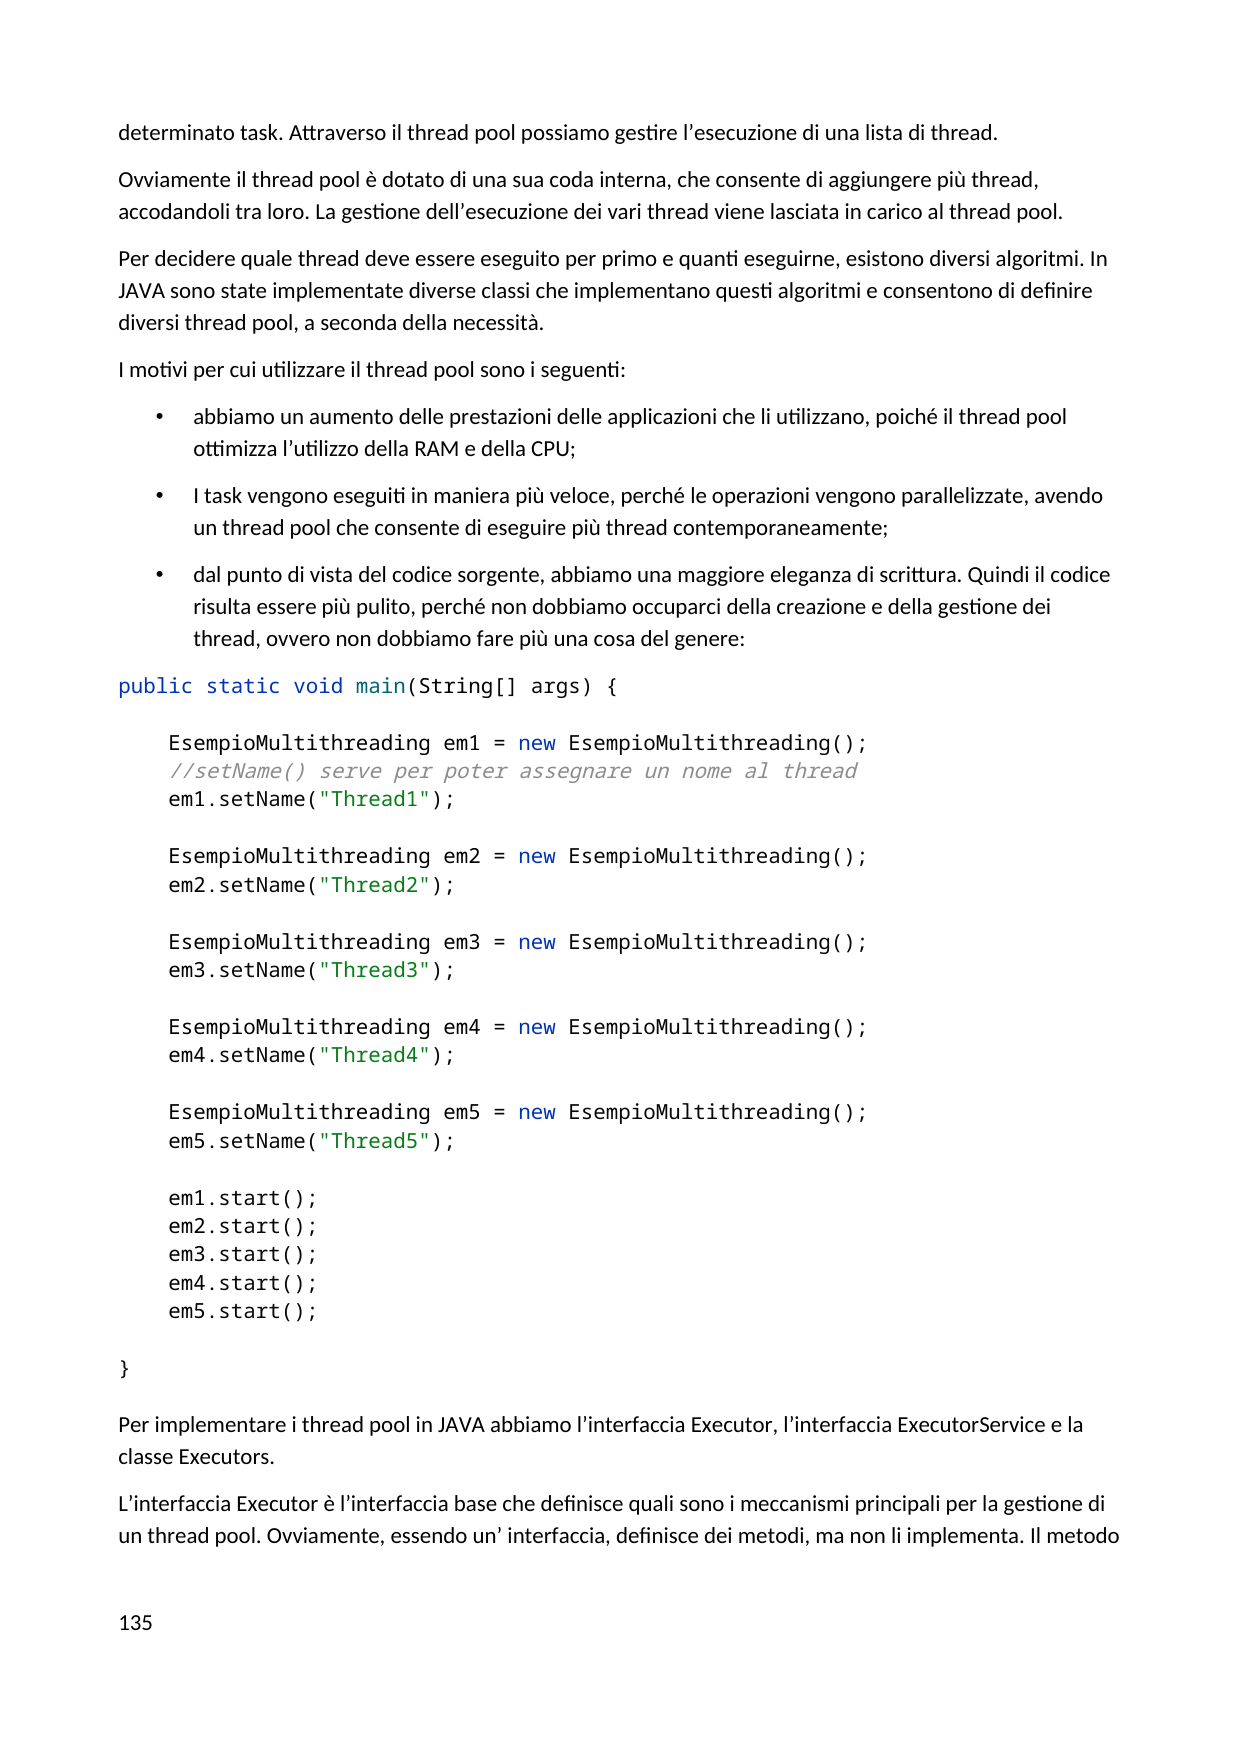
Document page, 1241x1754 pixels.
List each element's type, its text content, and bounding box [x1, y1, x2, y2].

list I task vengono eseguiti in maniera più veloce, perché le operazioni vengono parallelizzate, avendo un thread pool che consente di eseguire più thread contemporaneamente; [156, 481, 1122, 541]
text Ovviamente il thread pool è dotato di una sua coda interna, che consente di aggiungere più thread, accodandoli tra loro. La gestione dell’esecuzione dei vari thread viene lasciata in carico al thread pool. [118, 165, 1122, 225]
list abbiamo un aumento delle prestazioni delle applicazioni che li utilizzano, poiché il thread pool ottimizza l’utilizzo della RAM e della CPU; [156, 402, 1122, 462]
list dal punto di vista del codice sorgente, abbiamo una maggiore eleganza di scrittura. Quindi il codice risulta essere più pulito, perché non dobbiamo occuparci della creazione e della gestione dei thread, ovvero non dobbiamo fare più una cosa del genere: [156, 560, 1122, 652]
text Per implementare i thread pool in JAVA abbiamo l’interfaccia Executor, l’interfaccia ExecutorService e la classe Executors. [118, 1410, 1122, 1470]
text determinato task. Attraverso il thread pool possiamo gestire l’esecuzione di una lista di thread. [118, 118, 1122, 146]
text I motivi per cui utilizzare il thread pool sono i seguenti: [118, 355, 1122, 383]
text public static void main(String[] args) { EsempioMultithreading em1 = new EsempioMultithreading(); //setName() serve per poter assegnare un nome al thread em1.setName("Thread1"); EsempioMultithreading em2 = new EsempioMultithreading(); em2.setName("Thread2"); EsempioMultithreading em3 = new EsempioMultithreading(); em3.setName("Thread3"); EsempioMultithreading em4 = new EsempioMultithreading(); em4.setName("Thread4"); EsempioMultithreading em5 = new EsempioMultithreading(); em5.setName("Thread5"); em1.start(); em2.start(); em3.start(); em4.start(); em5.start(); } [118, 671, 1122, 1382]
text L’interfaccia Executor è l’interfaccia base che definisce quali sono i meccanismi principali per la gestione di un thread pool. Ovviamente, essendo un’ interfaccia, definisce dei metodi, ma non li implementa. Il metodo [118, 1489, 1122, 1549]
text Per decidere quale thread deve essere eseguito per primo e quanti eseguirne, esistono diversi algoritmi. In JAVA sono state implementate diverse classi che implementano questi algoritmi e consentono di definire diversi thread pool, a seconda della necessità. [118, 244, 1122, 336]
